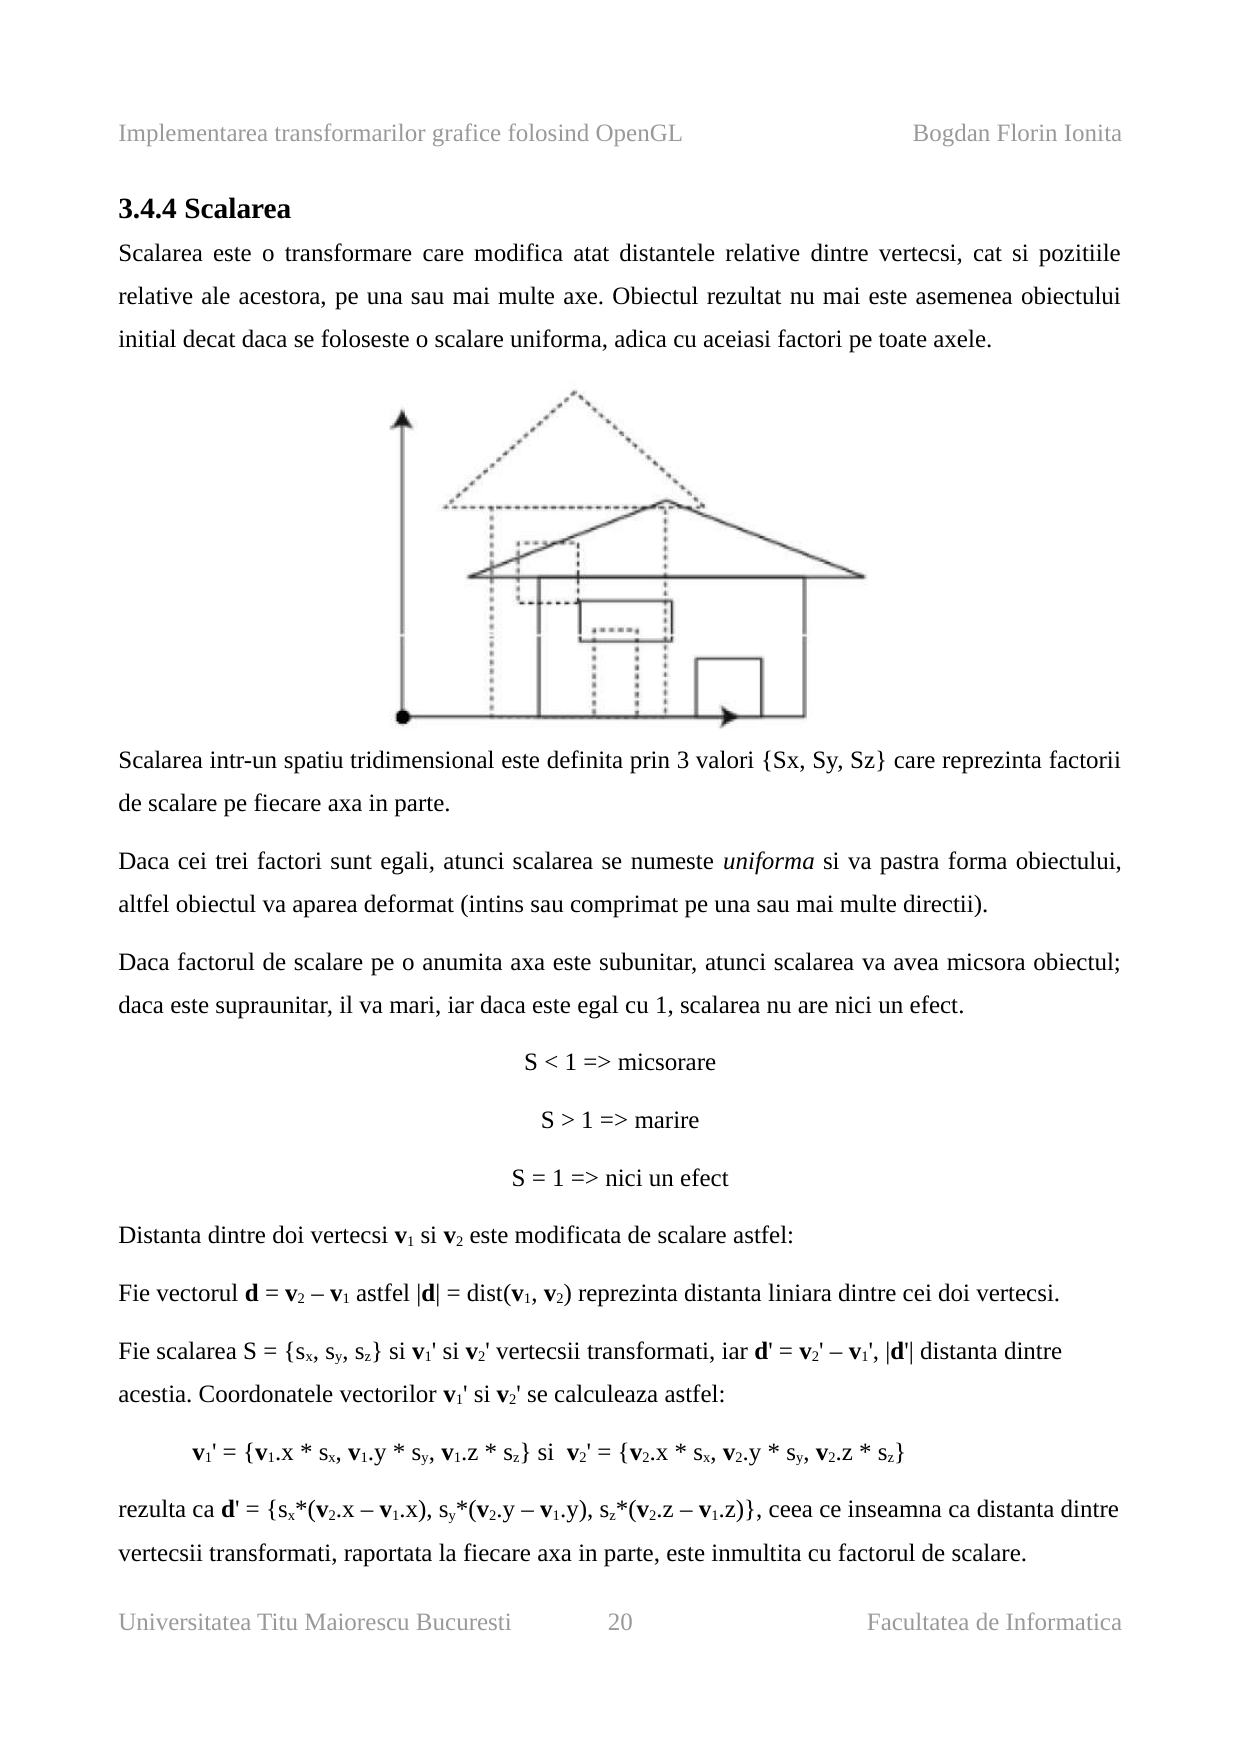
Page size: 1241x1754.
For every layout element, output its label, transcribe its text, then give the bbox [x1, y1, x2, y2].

text Fie vectorul d = v2 – v1 astfel |d| = dist(v1, v2) reprezinta distanta liniara dintre cei doi vertecsi. [118, 1278, 1122, 1307]
text rezulta ca d' = {sx*(v2.x – v1.x), sy*(v2.y – v1.y), sz*(v2.z – v1.z)}, ceea ce inseamna ca distanta dintre vertecsii transformati, raportata la fiecare axa in parte, este inmultita cu factorul de scalare. [118, 1494, 1122, 1566]
text Daca factorul de scalare pe o anumita axa este subunitar, atunci scalarea va avea micsora obiectul; daca este supraunitar, il va mari, iar daca este egal cu 1, scalarea nu are nici un efect. [118, 947, 1122, 1018]
picture [371, 381, 869, 731]
text Distanta dintre doi vertecsi v1 si v2 este modificata de scalare astfel: [118, 1221, 1122, 1249]
text v1' = {v1.x * sx, v1.y * sy, v1.z * sz} si v2' = {v2.x * sx, v2.y * sy, v2.z * sz} [118, 1437, 1122, 1466]
text Scalarea intr-un spatiu tridimensional este definita prin 3 valori {Sx, Sy, Sz} care reprezinta factorii de scalare pe fiecare axa in parte. [118, 731, 1122, 817]
text S > 1 => marire [118, 1105, 1122, 1134]
subtitle 3.4.4 Scalarea [118, 191, 1122, 225]
text Daca cei trei factori sunt egali, atunci scalarea se numeste uniforma si va pastra forma obiectului, altfel obiectul va aparea deformat (intins sau comprimat pe una sau mai multe directii). [118, 846, 1122, 918]
text Fie scalarea S = {sx, sy, sz} si v1' si v2' vertecsii transformati, iar d' = v2' – v1', |d'| distanta dintre acestia. Coordonatele vectorilor v1' si v2' se calculeaza astfel: [118, 1336, 1122, 1408]
text S < 1 => micsorare [118, 1047, 1122, 1076]
text S = 1 => nici un efect [118, 1163, 1122, 1192]
text Scalarea este o transformare care modifica atat distantele relative dintre vertecsi, cat si pozitiile relative ale acestora, pe una sau mai multe axe. Obiectul rezultat nu mai este asemenea obiectului initial decat daca se foloseste o scalare uniforma, adica cu aceiasi factori pe toate axele. [118, 238, 1122, 353]
